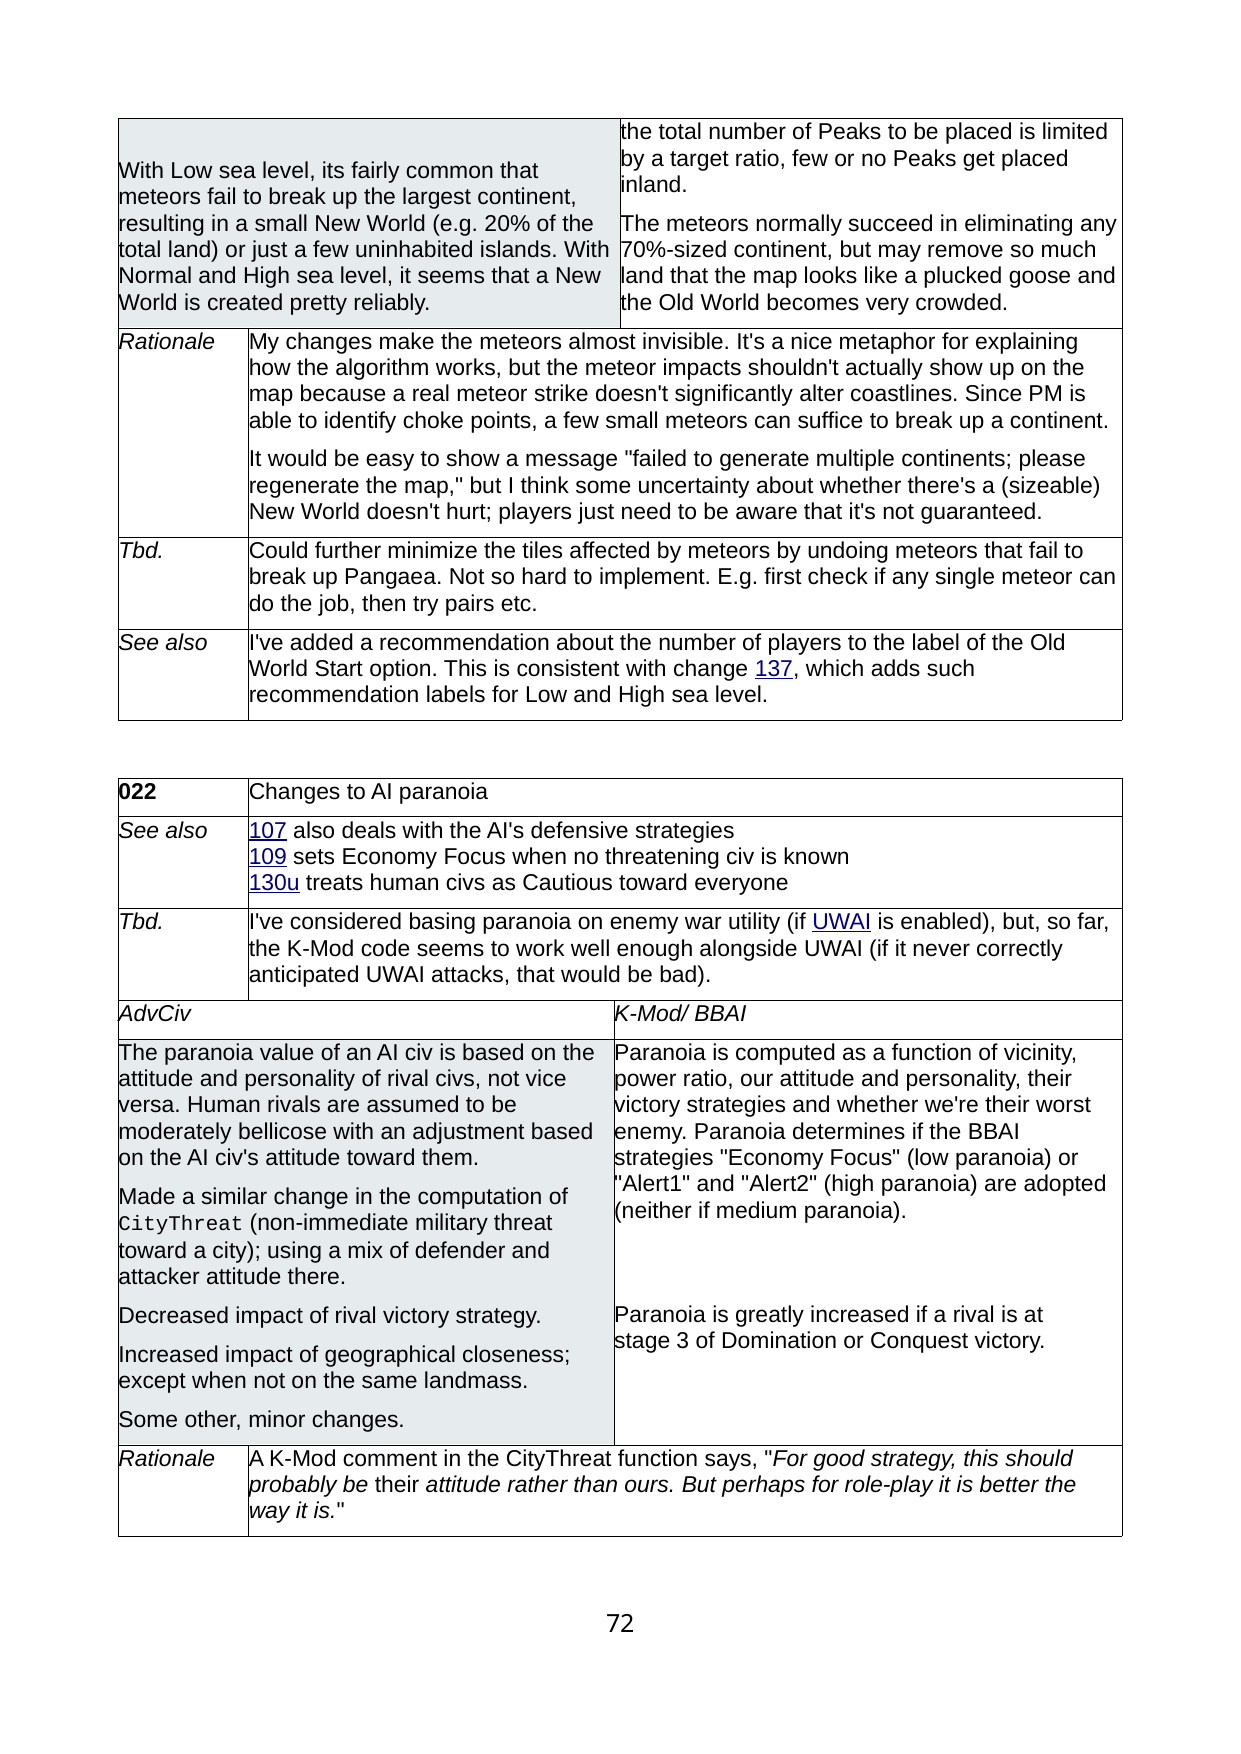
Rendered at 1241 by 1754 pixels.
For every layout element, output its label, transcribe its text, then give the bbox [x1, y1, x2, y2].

table_cell The paranoia value of an AI civ is based on the attitude and personality of rival civs, not vice versa. Human rivals are assumed to be moderately bellicose with an adjustment based on the AI civ's attitude toward them. Made a similar change in the computation of CityThreat (non-immediate military threat toward a city); using a mix of defender and attacker attitude there. Decreased impact of rival victory strategy. Increased impact of geographical closeness; except when not on the same landmass. Some other, minor changes. [119, 1040, 614, 1444]
table_cell A K-Mod comment in the CityThreat function says, "For good strategy, this should probably be their attitude rather than ours. But perhaps for role-play it is better the way it is." [249, 1446, 1122, 1536]
table_cell Paranoia is computed as a function of vicinity, power ratio, our attitude and personality, their victory strategies and whether we're their worst enemy. Paranoia determines if the BBAI strategies "Economy Focus" (low paranoia) or "Alert1" and "Alert2" (high paranoia) are adopted (neither if medium paranoia). Paranoia is greatly increased if a rival is at stage 3 of Domination or Conquest victory. [615, 1040, 1122, 1444]
table_cell My changes make the meteors almost invisible. It's a nice metaphor for explaining how the algorithm works, but the meteor impacts shouldn't actually show up on the map because a real meteor strike doesn't significantly alter coastlines. Since PM is able to identify choke points, a few small meteors can suffice to break up a continent. It would be easy to show a message "failed to generate multiple continents; please regenerate the map," but I think some uncertainty about whether there's a (sizeable) New World doesn't hurt; players just need to be aware that it's not guaranteed. [249, 329, 1122, 537]
table_cell 107 also deals with the AI's defensive strategies 109 sets Economy Focus when no threatening civ is known 130u treats human civs as Cautious toward everyone [249, 817, 1122, 908]
table_header Changes to AI paranoia [249, 779, 1122, 816]
table_cell the total number of Peaks to be placed is limited by a target ratio, few or no Peaks get placed inland. The meteors normally succeed in eliminating any 70%-sized continent, but may remove so much land that the map looks like a plucked goose and the Old World becomes very crowded. [621, 119, 1122, 327]
table_cell Rationale [119, 1446, 248, 1536]
table_header 022 [119, 779, 248, 816]
table_cell See also [119, 817, 248, 908]
table_cell Tbd. [119, 538, 248, 628]
table_cell I've considered basing paranoia on enemy war utility (if UWAI is enabled), but, so far, the K-Mod code seems to work well enough alongside UWAI (if it never correctly anticipated UWAI attacks, that would be bad). [249, 909, 1122, 999]
table_cell I've added a recommendation about the number of players to the label of the Old World Start option. This is consistent with change 137, which adds such recommendation labels for Low and High sea level. [249, 630, 1122, 720]
table_cell Could further minimize the tiles affected by meteors by undoing meteors that fail to break up Pangaea. Not so hard to implement. E.g. first check if any single meteor can do the job, then try pairs etc. [249, 538, 1122, 628]
table_cell With Low sea level, its fairly common that meteors fail to break up the largest continent, resulting in a small New World (e.g. 20% of the total land) or just a few uninhabited islands. With Normal and High sea level, it seems that a New World is created pretty reliably. [119, 119, 620, 327]
table_cell Rationale [119, 329, 248, 537]
table_cell Tbd. [119, 909, 248, 999]
table_cell See also [119, 630, 248, 720]
table_cell K-Mod/ BBAI [615, 1001, 1122, 1038]
table_cell AdvCiv [119, 1001, 614, 1038]
